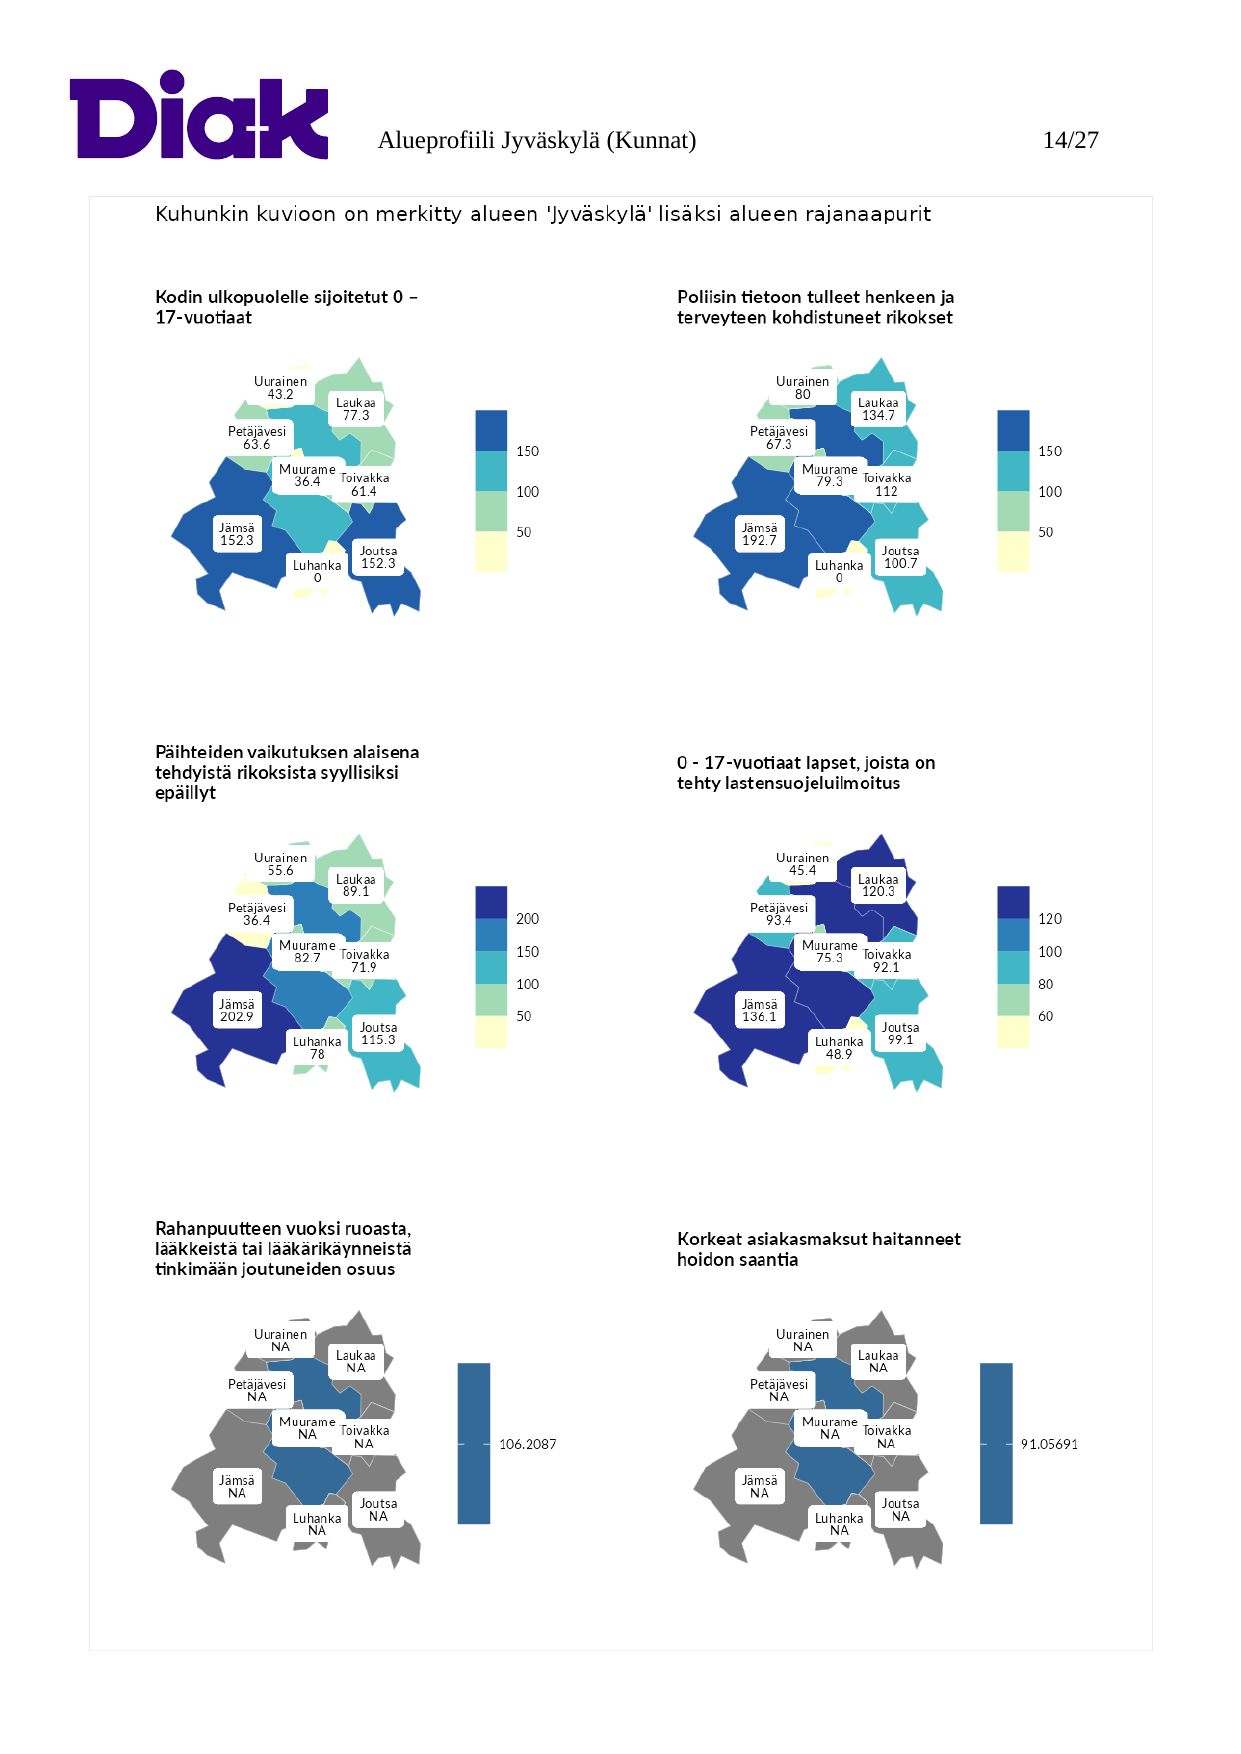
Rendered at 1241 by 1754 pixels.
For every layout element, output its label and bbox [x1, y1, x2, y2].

picture [61, 196, 1179, 1651]
